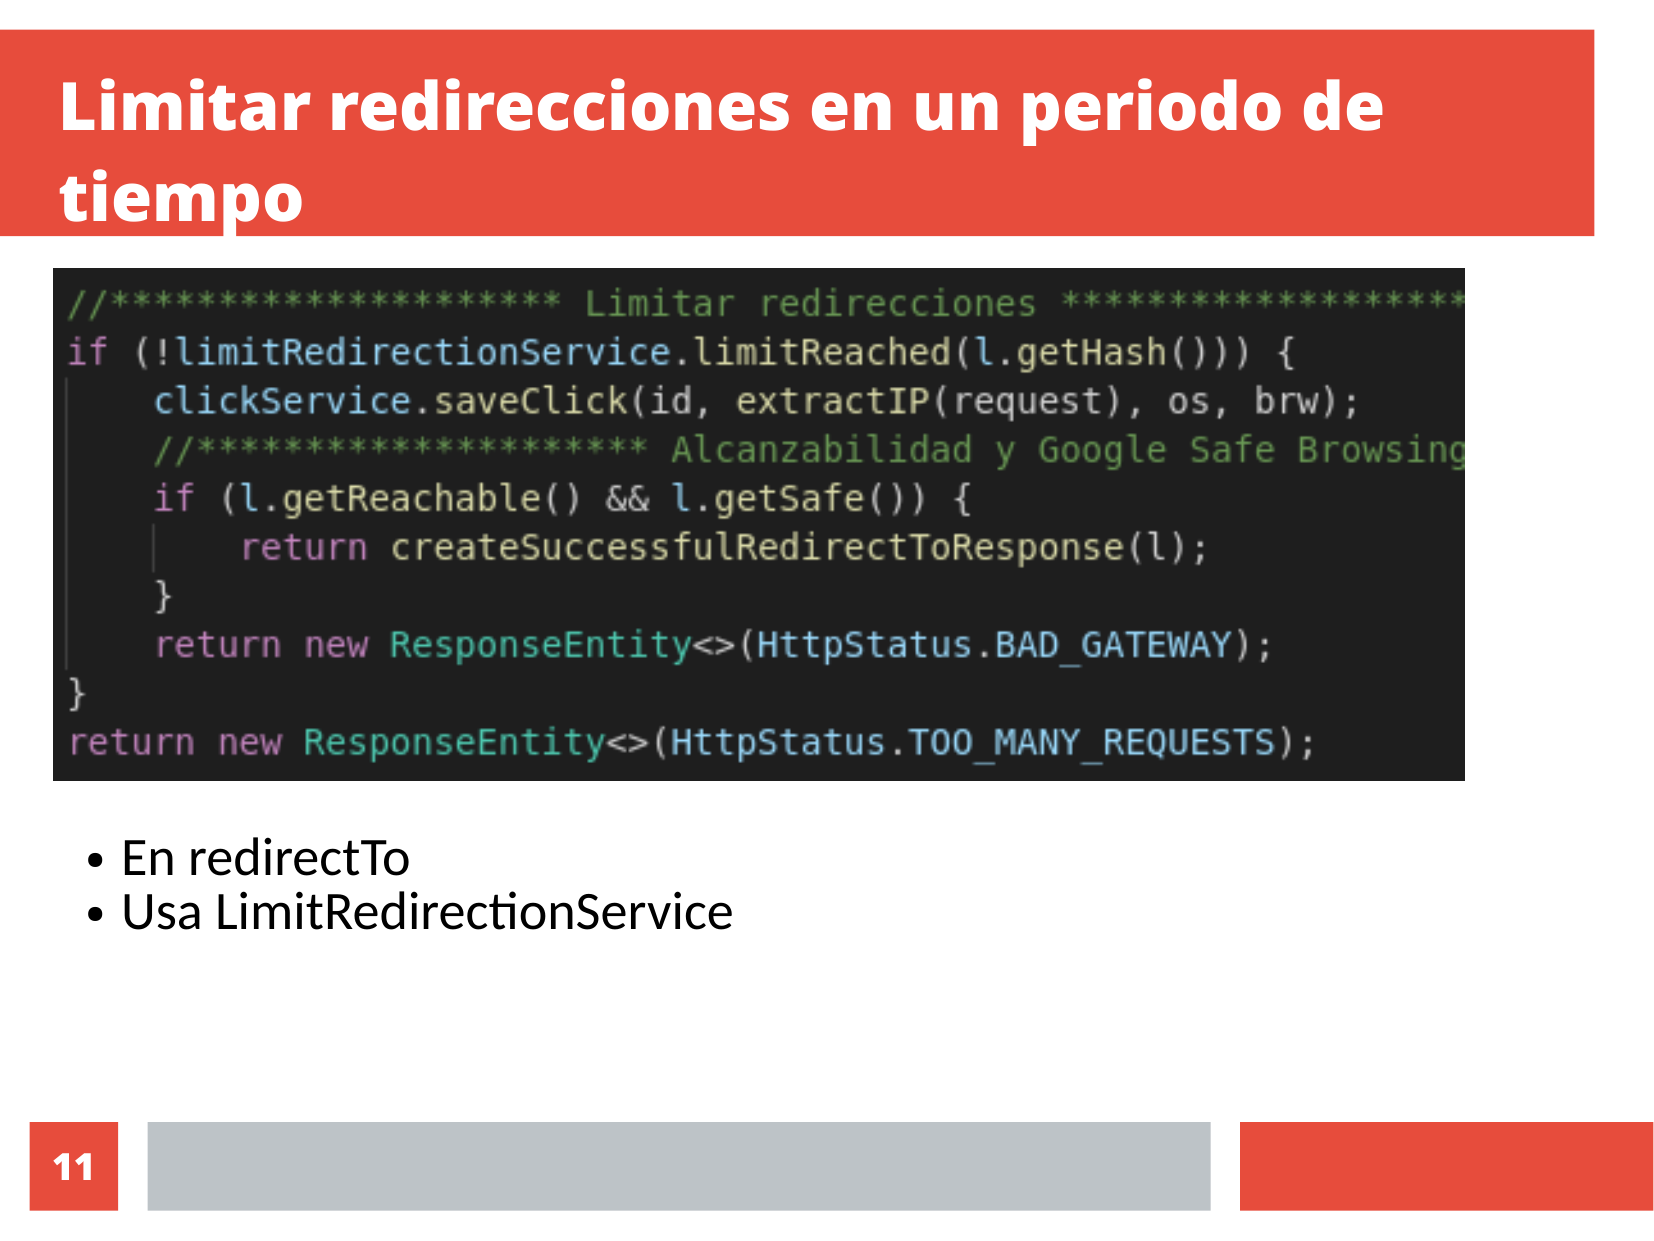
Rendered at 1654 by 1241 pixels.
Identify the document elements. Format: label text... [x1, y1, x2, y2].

title Limitar redirecciones en un periodo de tiempo [59, 59, 1595, 207]
picture [53, 268, 1465, 781]
text_box En redirectTo Usa LimitRedirectionService [70, 826, 1441, 951]
